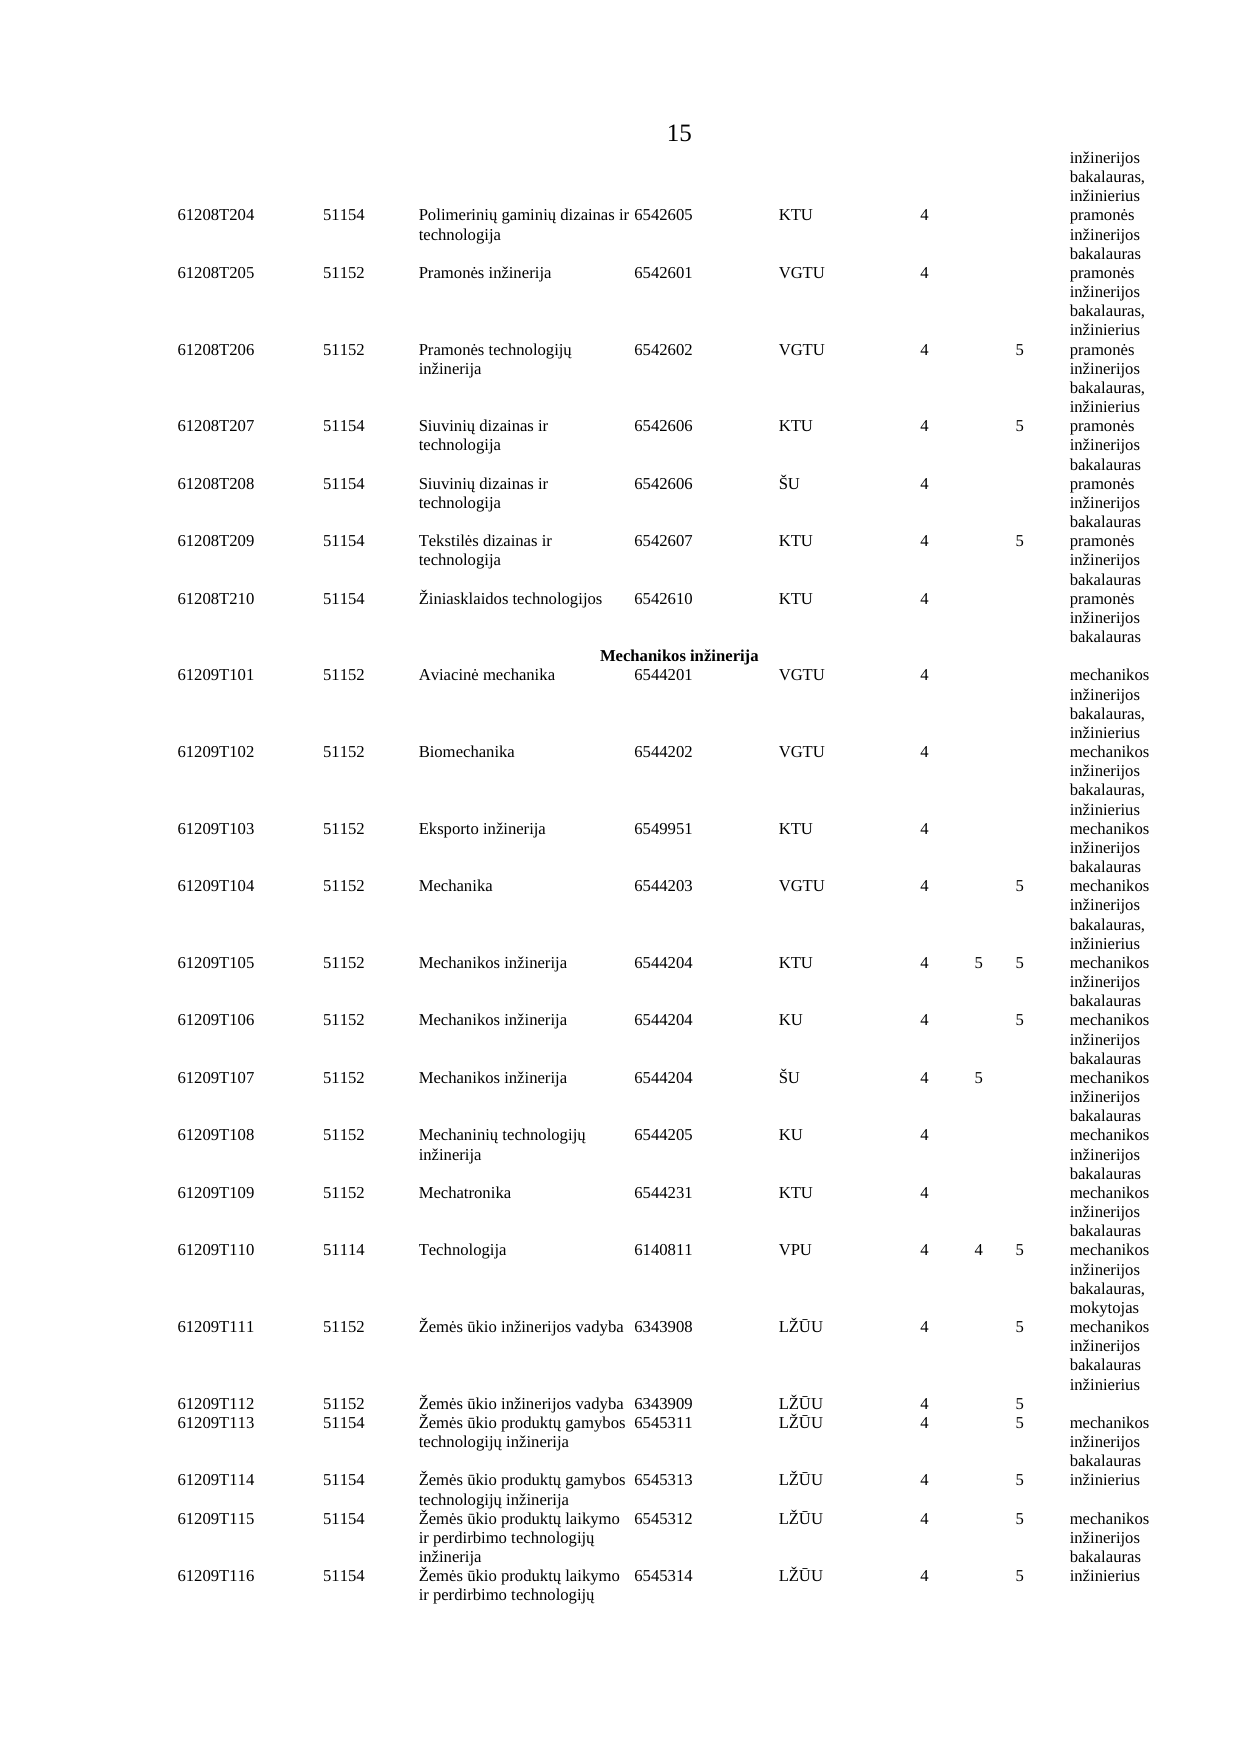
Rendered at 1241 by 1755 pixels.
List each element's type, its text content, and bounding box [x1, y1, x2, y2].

table_cell mechanikos inžinerijos bakalauras [1070, 1010, 1181, 1068]
table_cell 6549951 [634, 819, 778, 876]
table_cell 51152 [323, 665, 418, 742]
table_cell [779, 148, 920, 205]
table_cell 61209T108 [177, 1125, 323, 1183]
table_cell 5 [1015, 1413, 1069, 1470]
table_cell 4 [920, 742, 974, 818]
table_cell [1015, 148, 1069, 205]
table_cell [974, 1509, 1015, 1566]
table_cell [1070, 1394, 1181, 1413]
table_cell inžinierius [1070, 1470, 1181, 1508]
table_cell 51152 [323, 1068, 418, 1125]
table_cell [634, 148, 778, 205]
table_cell 6542606 [634, 474, 778, 531]
table_cell ŠU [779, 1068, 920, 1125]
table_cell 61208T205 [177, 263, 323, 339]
table_cell 61208T204 [177, 205, 323, 263]
table_cell 5 [1015, 1509, 1069, 1566]
table_cell Mechanikos inžinerija [177, 646, 1181, 665]
table_cell Eksporto inžinerija [419, 819, 634, 876]
table_cell [974, 416, 1015, 473]
table_cell 4 [920, 953, 974, 1010]
table_cell KTU [779, 531, 920, 588]
table_cell 6544201 [634, 665, 778, 742]
table_cell 6542610 [634, 589, 778, 646]
table_cell KTU [779, 1183, 920, 1240]
table_cell [974, 876, 1015, 953]
table_cell [323, 148, 418, 205]
table_cell 4 [920, 339, 974, 416]
table_cell 51154 [323, 1413, 418, 1470]
table_cell VGTU [779, 876, 920, 953]
table_cell [974, 1125, 1015, 1183]
table_cell 4 [920, 474, 974, 531]
table_cell 5 [1015, 531, 1069, 588]
table_cell 51154 [323, 1566, 418, 1604]
table_cell 5 [1015, 1317, 1069, 1393]
table_cell pramonės inžinerijos bakalauras, inžinierius [1070, 339, 1181, 416]
table_cell [974, 1183, 1015, 1240]
table_cell 61209T111 [177, 1317, 323, 1393]
table_cell mechanikos inžinerijos bakalauras [1070, 1509, 1181, 1566]
table_cell 61209T116 [177, 1566, 323, 1604]
table_cell 4 [920, 1566, 974, 1604]
table_cell 61209T103 [177, 819, 323, 876]
table_cell [974, 263, 1015, 339]
table_cell 4 [920, 589, 974, 646]
table_cell 5 [1015, 876, 1069, 953]
table_cell 51152 [323, 263, 418, 339]
table_cell 4 [920, 531, 974, 588]
table_cell 5 [1015, 1240, 1069, 1317]
table_cell Pramonės inžinerija [419, 263, 634, 339]
table_cell 61209T105 [177, 953, 323, 1010]
table_cell [974, 665, 1015, 742]
table_cell mechanikos inžinerijos bakalauras [1070, 953, 1181, 1010]
table_cell 4 [920, 1509, 974, 1566]
table_cell 6545313 [634, 1470, 778, 1508]
table_cell [974, 148, 1015, 205]
table_cell Žemės ūkio produktų laikymo ir perdirbimo technologijų [419, 1566, 634, 1604]
table_cell 51152 [323, 742, 418, 818]
table_cell LŽŪU [779, 1413, 920, 1470]
table_cell pramonės inžinerijos bakalauras [1070, 416, 1181, 473]
table_cell 61208T210 [177, 589, 323, 646]
table_cell mechanikos inžinerijos bakalauras [1070, 819, 1181, 876]
table_cell 4 [920, 1413, 974, 1470]
table_cell 4 [920, 876, 974, 953]
table_cell 61209T112 [177, 1394, 323, 1413]
table_cell 51154 [323, 1470, 418, 1508]
table_cell 5 [1015, 416, 1069, 473]
table_cell [974, 1394, 1015, 1413]
table_cell 51154 [323, 416, 418, 473]
table_cell 6140811 [634, 1240, 778, 1317]
table_cell [974, 1317, 1015, 1393]
table_cell LŽŪU [779, 1566, 920, 1604]
table_cell [920, 148, 974, 205]
table_cell 51154 [323, 1509, 418, 1566]
table_cell 51152 [323, 1010, 418, 1068]
table_cell [974, 1470, 1015, 1508]
table_cell inžinerijos bakalauras, inžinierius [1070, 148, 1181, 205]
table_cell [974, 205, 1015, 263]
table_cell 6544204 [634, 1010, 778, 1068]
table_cell 6545312 [634, 1509, 778, 1566]
table_cell KTU [779, 819, 920, 876]
table_cell Biomechanika [419, 742, 634, 818]
table_cell VGTU [779, 263, 920, 339]
table_cell [1015, 665, 1069, 742]
table_cell 4 [920, 819, 974, 876]
table_cell mechanikos inžinerijos bakalauras [1070, 1413, 1181, 1470]
table_cell 5 [974, 1068, 1015, 1125]
table_cell 61209T101 [177, 665, 323, 742]
table_cell Mechanika [419, 876, 634, 953]
table_cell Žemės ūkio produktų gamybos technologijų inžinerija [419, 1413, 634, 1470]
table_cell [1015, 205, 1069, 263]
table_cell 61208T206 [177, 339, 323, 416]
table_cell [1015, 1125, 1069, 1183]
table_cell 51152 [323, 1317, 418, 1393]
table_cell 5 [1015, 1010, 1069, 1068]
table_cell [974, 474, 1015, 531]
table_cell [974, 339, 1015, 416]
table_cell Mechanikos inžinerija [419, 1068, 634, 1125]
table_cell 4 [920, 263, 974, 339]
table_cell mechanikos inžinerijos bakalauras, inžinierius [1070, 876, 1181, 953]
table_cell 4 [920, 1470, 974, 1508]
table_cell 61208T209 [177, 531, 323, 588]
table_cell 51154 [323, 474, 418, 531]
table_cell mechanikos inžinerijos bakalauras [1070, 1183, 1181, 1240]
table_cell [974, 1010, 1015, 1068]
table_cell mechanikos inžinerijos bakalauras [1070, 1125, 1181, 1183]
table_cell 51152 [323, 819, 418, 876]
table_cell 6545311 [634, 1413, 778, 1470]
table_cell [1015, 474, 1069, 531]
table_cell 51114 [323, 1240, 418, 1317]
table_cell Žemės ūkio inžinerijos vadyba [419, 1317, 634, 1393]
table_cell [419, 148, 634, 205]
table_cell 6542605 [634, 205, 778, 263]
table_cell 61209T113 [177, 1413, 323, 1470]
table_cell Žemės ūkio produktų laikymo ir perdirbimo technologijų inžinerija [419, 1509, 634, 1566]
table_cell [974, 742, 1015, 818]
table_cell 6542606 [634, 416, 778, 473]
table_cell 5 [1015, 1470, 1069, 1508]
table_cell KTU [779, 953, 920, 1010]
table_cell Tekstilės dizainas ir technologija [419, 531, 634, 588]
table_cell [974, 1413, 1015, 1470]
table_cell 5 [1015, 1566, 1069, 1604]
table_cell VGTU [779, 665, 920, 742]
table_cell 61209T110 [177, 1240, 323, 1317]
table_cell 51152 [323, 1125, 418, 1183]
table_cell 61209T107 [177, 1068, 323, 1125]
table_cell Mechanikos inžinerija [419, 953, 634, 1010]
table_cell VPU [779, 1240, 920, 1317]
table_cell 5 [974, 953, 1015, 1010]
table_cell [177, 148, 323, 205]
table_cell mechanikos inžinerijos bakalauras, inžinierius [1070, 665, 1181, 742]
table_cell 5 [1015, 1394, 1069, 1413]
table_cell [1015, 1068, 1069, 1125]
table_cell 6544231 [634, 1183, 778, 1240]
table_cell mechanikos inžinerijos bakalauras inžinierius [1070, 1317, 1181, 1393]
table_cell 61208T208 [177, 474, 323, 531]
table_cell 61208T207 [177, 416, 323, 473]
table_cell 4 [920, 1317, 974, 1393]
table_cell [974, 589, 1015, 646]
table_cell 6544202 [634, 742, 778, 818]
table_cell 4 [920, 1010, 974, 1068]
table_cell Pramonės technologijų inžinerija [419, 339, 634, 416]
table_cell 6542602 [634, 339, 778, 416]
table_cell 51152 [323, 876, 418, 953]
table_cell 4 [920, 205, 974, 263]
table_cell [974, 1566, 1015, 1604]
table_cell Žemės ūkio produktų gamybos technologijų inžinerija [419, 1470, 634, 1508]
table_cell [1015, 819, 1069, 876]
table_cell pramonės inžinerijos bakalauras [1070, 531, 1181, 588]
table_cell [974, 819, 1015, 876]
table_cell 4 [920, 1183, 974, 1240]
table_cell 4 [920, 1125, 974, 1183]
table_cell Mechaninių technologijų inžinerija [419, 1125, 634, 1183]
table_cell 6343908 [634, 1317, 778, 1393]
table_cell Žemės ūkio inžinerijos vadyba [419, 1394, 634, 1413]
table_cell 51152 [323, 339, 418, 416]
table_cell 4 [920, 1068, 974, 1125]
table_cell KU [779, 1125, 920, 1183]
table_cell 51154 [323, 205, 418, 263]
table_cell LŽŪU [779, 1317, 920, 1393]
table_cell Aviacinė mechanika [419, 665, 634, 742]
table_cell Mechatronika [419, 1183, 634, 1240]
table_cell Siuvinių dizainas ir technologija [419, 416, 634, 473]
table_cell 4 [974, 1240, 1015, 1317]
table_cell 61209T102 [177, 742, 323, 818]
table_cell KTU [779, 416, 920, 473]
table_cell 61209T106 [177, 1010, 323, 1068]
table_cell pramonės inžinerijos bakalauras [1070, 589, 1181, 646]
table_cell 51154 [323, 589, 418, 646]
table_cell 6544204 [634, 953, 778, 1010]
table_cell mechanikos inžinerijos bakalauras, mokytojas [1070, 1240, 1181, 1317]
table_cell Mechanikos inžinerija [419, 1010, 634, 1068]
table_cell LŽŪU [779, 1509, 920, 1566]
table_cell mechanikos inžinerijos bakalauras, inžinierius [1070, 742, 1181, 818]
table_cell 51152 [323, 953, 418, 1010]
table_cell 4 [920, 1240, 974, 1317]
table_cell 51154 [323, 531, 418, 588]
table_cell 4 [920, 1394, 974, 1413]
table_cell VGTU [779, 339, 920, 416]
table_cell KTU [779, 589, 920, 646]
table_cell 61209T114 [177, 1470, 323, 1508]
table_cell LŽŪU [779, 1470, 920, 1508]
table_cell 5 [1015, 953, 1069, 1010]
table_cell [1015, 1183, 1069, 1240]
table_cell [1015, 263, 1069, 339]
table_cell pramonės inžinerijos bakalauras, inžinierius [1070, 263, 1181, 339]
table_cell 61209T115 [177, 1509, 323, 1566]
table_cell 6545314 [634, 1566, 778, 1604]
table_cell Technologija [419, 1240, 634, 1317]
table_cell 61209T104 [177, 876, 323, 953]
table_cell [974, 531, 1015, 588]
table_cell VGTU [779, 742, 920, 818]
table_cell 51152 [323, 1183, 418, 1240]
table_cell pramonės inžinerijos bakalauras [1070, 205, 1181, 263]
table_cell Siuvinių dizainas ir technologija [419, 474, 634, 531]
table_cell LŽŪU [779, 1394, 920, 1413]
table_cell inžinierius [1070, 1566, 1181, 1604]
table_cell mechanikos inžinerijos bakalauras [1070, 1068, 1181, 1125]
table_cell [1015, 589, 1069, 646]
table_cell 6343909 [634, 1394, 778, 1413]
table_cell 6544203 [634, 876, 778, 953]
table_cell ŠU [779, 474, 920, 531]
table_cell pramonės inžinerijos bakalauras [1070, 474, 1181, 531]
table_cell Polimerinių gaminių dizainas ir technologija [419, 205, 634, 263]
table_cell 51152 [323, 1394, 418, 1413]
table_cell KTU [779, 205, 920, 263]
table_cell 4 [920, 416, 974, 473]
table_cell 6542607 [634, 531, 778, 588]
table_cell 6544205 [634, 1125, 778, 1183]
table_cell 5 [1015, 339, 1069, 416]
table_cell KU [779, 1010, 920, 1068]
table_cell 6542601 [634, 263, 778, 339]
table_cell 4 [920, 665, 974, 742]
table_cell 61209T109 [177, 1183, 323, 1240]
table_cell Žiniasklaidos technologijos [419, 589, 634, 646]
table_cell [1015, 742, 1069, 818]
table_cell 6544204 [634, 1068, 778, 1125]
